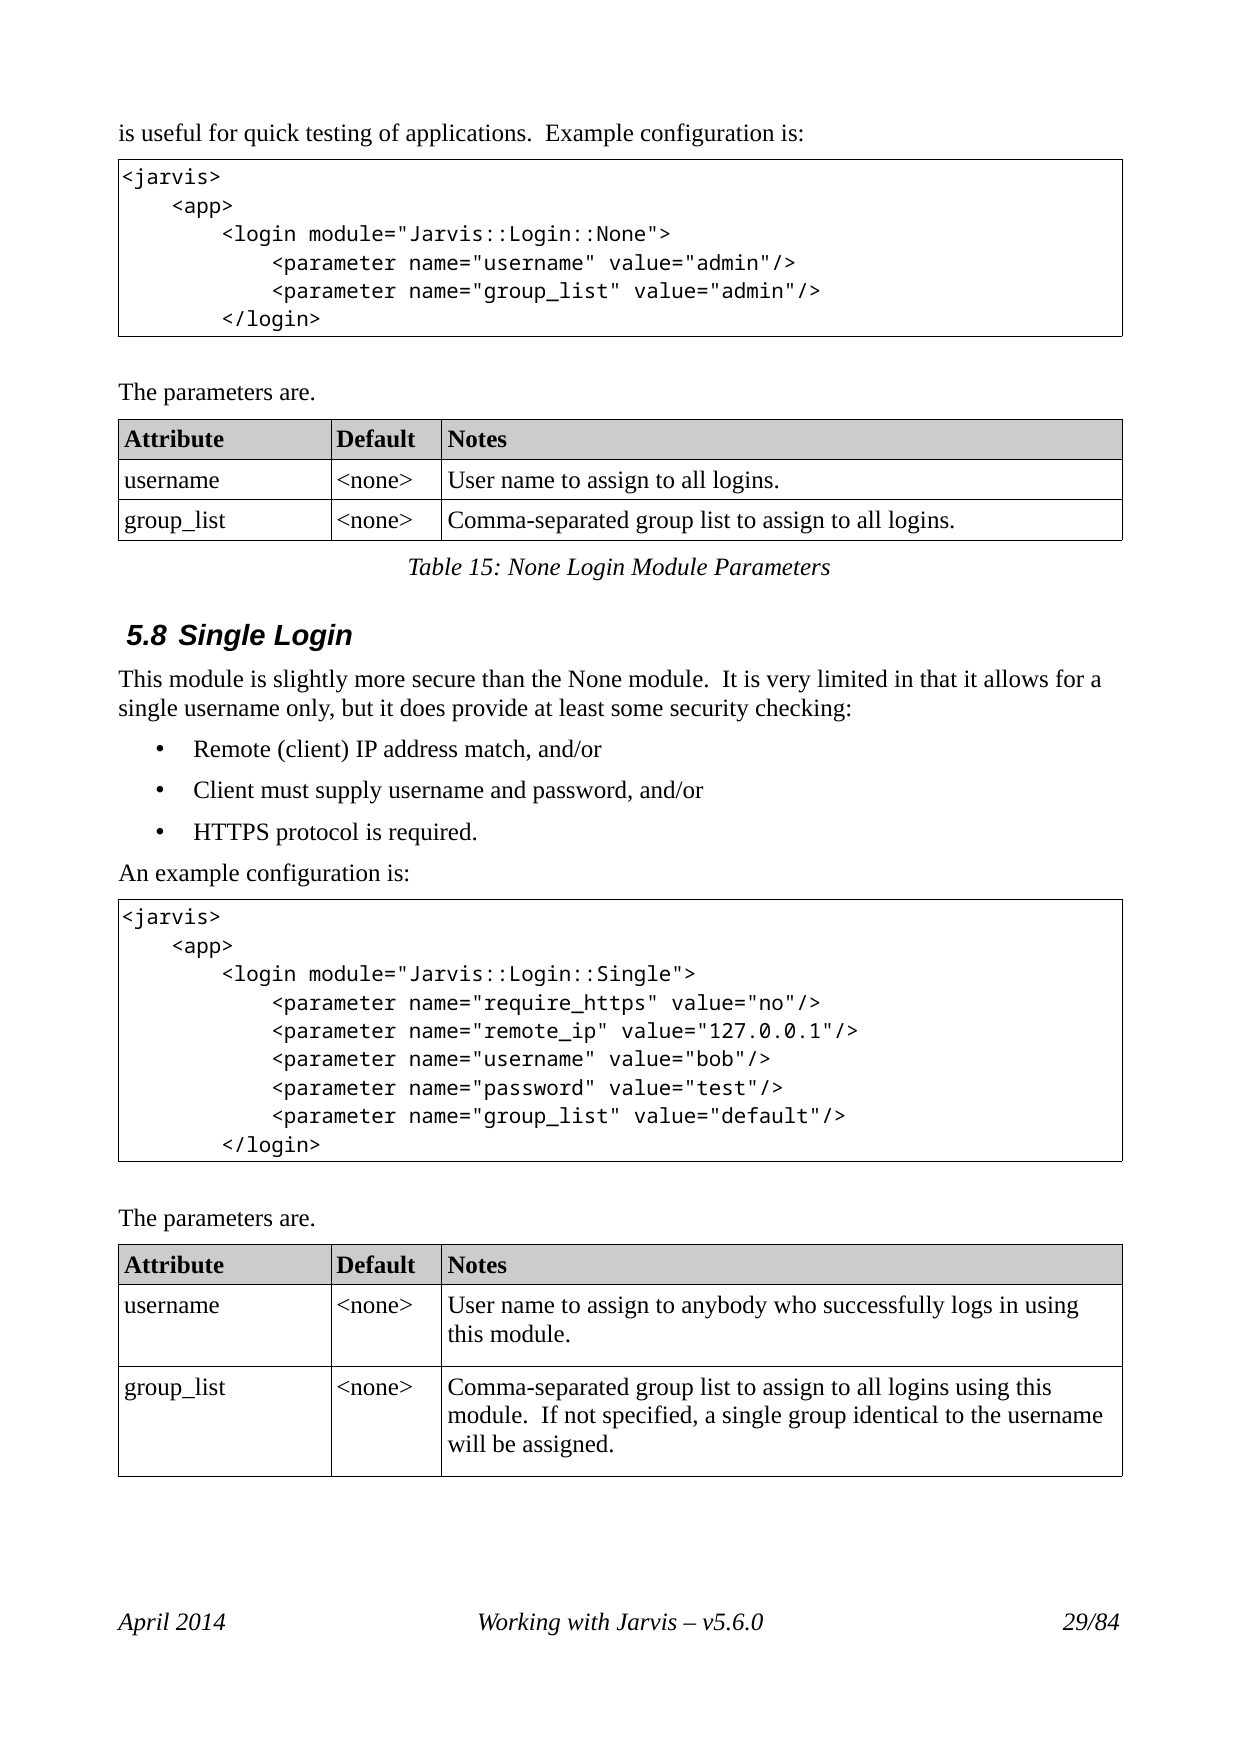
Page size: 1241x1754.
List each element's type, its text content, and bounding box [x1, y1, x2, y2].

text <parameter name="username" value="admin"/> [119, 245, 1122, 273]
subtitle Single Login [118, 618, 1122, 652]
table_header Default [332, 1245, 441, 1284]
text <parameter name="group_list" value="default"/> [119, 1098, 1122, 1127]
text <parameter name="remote_ip" value="127.0.0.1"/> [119, 1013, 1122, 1042]
table_header Attribute [119, 420, 331, 459]
list Remote (client) IP address match, and/or [156, 734, 1122, 763]
text Table 15: None Login Module Parameters [118, 552, 1122, 581]
table_cell <none> [332, 1285, 441, 1366]
text <login module="Jarvis::Login::Single"> [119, 956, 1122, 985]
table_header Notes [442, 1245, 1122, 1284]
table_header Notes [442, 420, 1122, 459]
text This module is slightly more secure than the None module. It is very limited in that it allows for a single username only, but it does provide at least some security checking: [118, 664, 1122, 722]
table_cell <none> [332, 460, 441, 499]
text <jarvis> [119, 900, 1122, 928]
table_cell User name to assign to all logins. [442, 460, 1122, 499]
text <parameter name="username" value="bob"/> [119, 1042, 1122, 1070]
table_cell username [119, 1285, 331, 1366]
text <login module="Jarvis::Login::None"> [119, 216, 1122, 245]
text The parameters are. [118, 377, 1122, 406]
text </login> [119, 1127, 1122, 1161]
list Client must supply username and password, and/or [156, 776, 1122, 804]
text <app> [119, 188, 1122, 216]
table_cell group_list [119, 500, 331, 539]
text <parameter name="require_https" value="no"/> [119, 985, 1122, 1013]
table_cell username [119, 460, 331, 499]
table_cell <none> [332, 500, 441, 539]
table_cell Comma-separated group list to assign to all logins using this module. If not specified, a single group identical to the username will be assigned. [442, 1367, 1122, 1476]
table_header Attribute [119, 1245, 331, 1284]
text <parameter name="password" value="test"/> [119, 1070, 1122, 1098]
text The parameters are. [118, 1203, 1122, 1231]
text <jarvis> [119, 160, 1122, 188]
table_cell <none> [332, 1367, 441, 1476]
text is useful for quick testing of applications. Example configuration is: [118, 118, 1122, 147]
list HTTPS protocol is required. [156, 817, 1122, 846]
table_header Default [332, 420, 441, 459]
table_cell group_list [119, 1367, 331, 1476]
table_cell Comma-separated group list to assign to all logins. [442, 500, 1122, 539]
text <app> [119, 928, 1122, 956]
text <parameter name="group_list" value="admin"/> [119, 273, 1122, 302]
text </login> [119, 302, 1122, 336]
text An example configuration is: [118, 858, 1122, 887]
table_cell User name to assign to anybody who successfully logs in using this module. [442, 1285, 1122, 1366]
